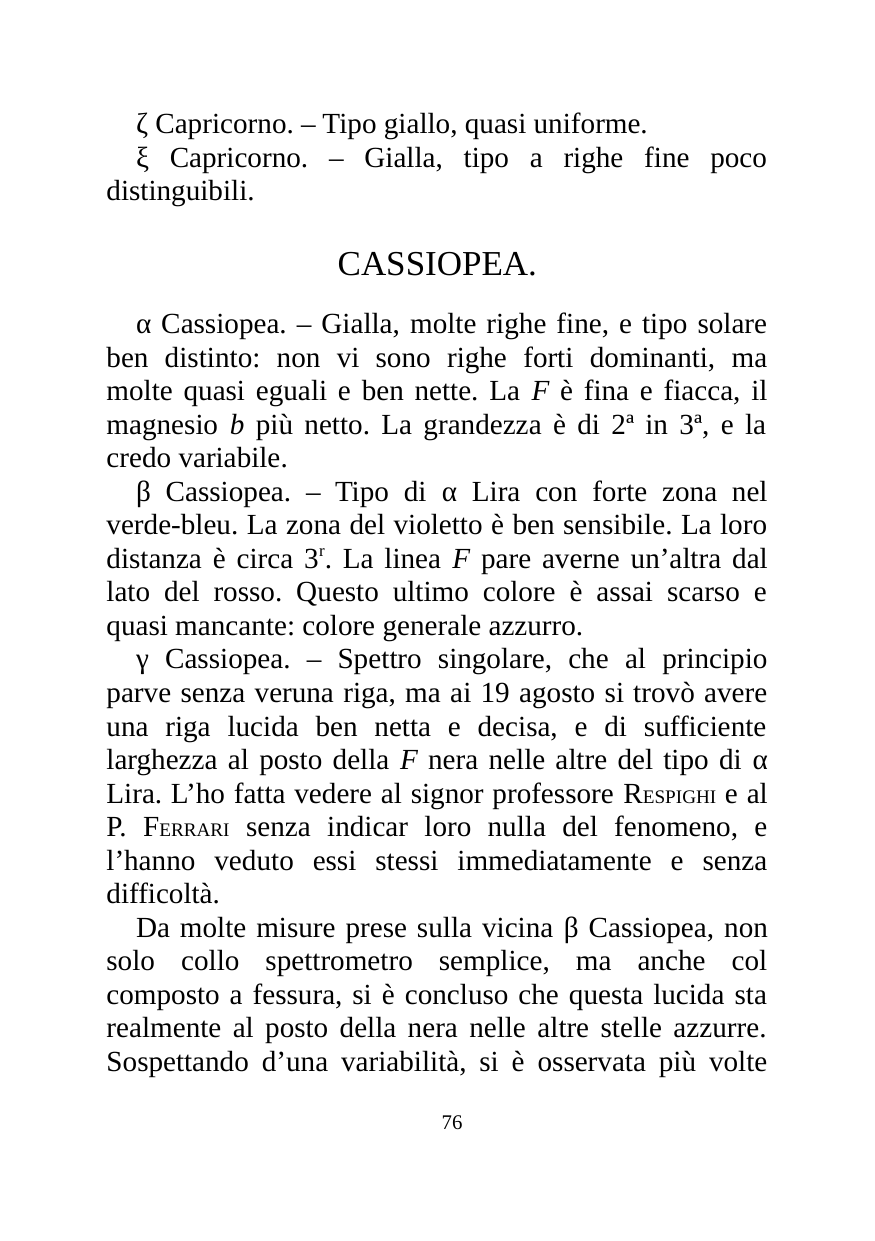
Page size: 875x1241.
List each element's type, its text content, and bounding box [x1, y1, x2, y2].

text ζ Capricorno. ‒ Tipo giallo, quasi uniforme. [106, 106, 768, 140]
text ξ Capricorno. ‒ Gialla, tipo a righe fine poco distinguibili. [106, 140, 768, 207]
text α Cassiopea. ‒ Gialla, molte righe fine, e tipo solare ben distinto: non vi sono righe forti dominanti, ma molte quasi eguali e ben nette. La F è fina e fiacca, il magnesio b più netto. La grandezza è di 2ª in 3ª, e la credo variabile. [106, 306, 768, 474]
subtitle CASSIOPEA. [106, 242, 768, 282]
text γ Cassiopea. ‒ Spettro singolare, che al principio parve senza veruna riga, ma ai 19 agosto si trovò avere una riga lucida ben netta e decisa, e di sufficiente larghezza al posto della F nera nelle altre del tipo di α Lira. L’ho fatta vedere al signor professore Respighi e al P. Ferrari senza indicar loro nulla del fenomeno, e l’hanno veduto essi stessi immediatamente e senza difficoltà. [106, 642, 768, 910]
text β Cassiopea. ‒ Tipo di α Lira con forte zona nel verde-bleu. La zona del violetto è ben sensibile. La loro distanza è circa 3r. La linea F pare averne un’altra dal lato del rosso. Questo ultimo colore è assai scarso e quasi mancante: colore generale azzurro. [106, 474, 768, 642]
text Da molte misure prese sulla vicina β Cassiopea, non solo collo spettrometro semplice, ma anche col composto a fessura, si è concluso che questa lucida sta realmente al posto della nera nelle altre stelle azzurre. Sospettando d’una variabilità, si è osservata più volte [106, 910, 768, 1078]
